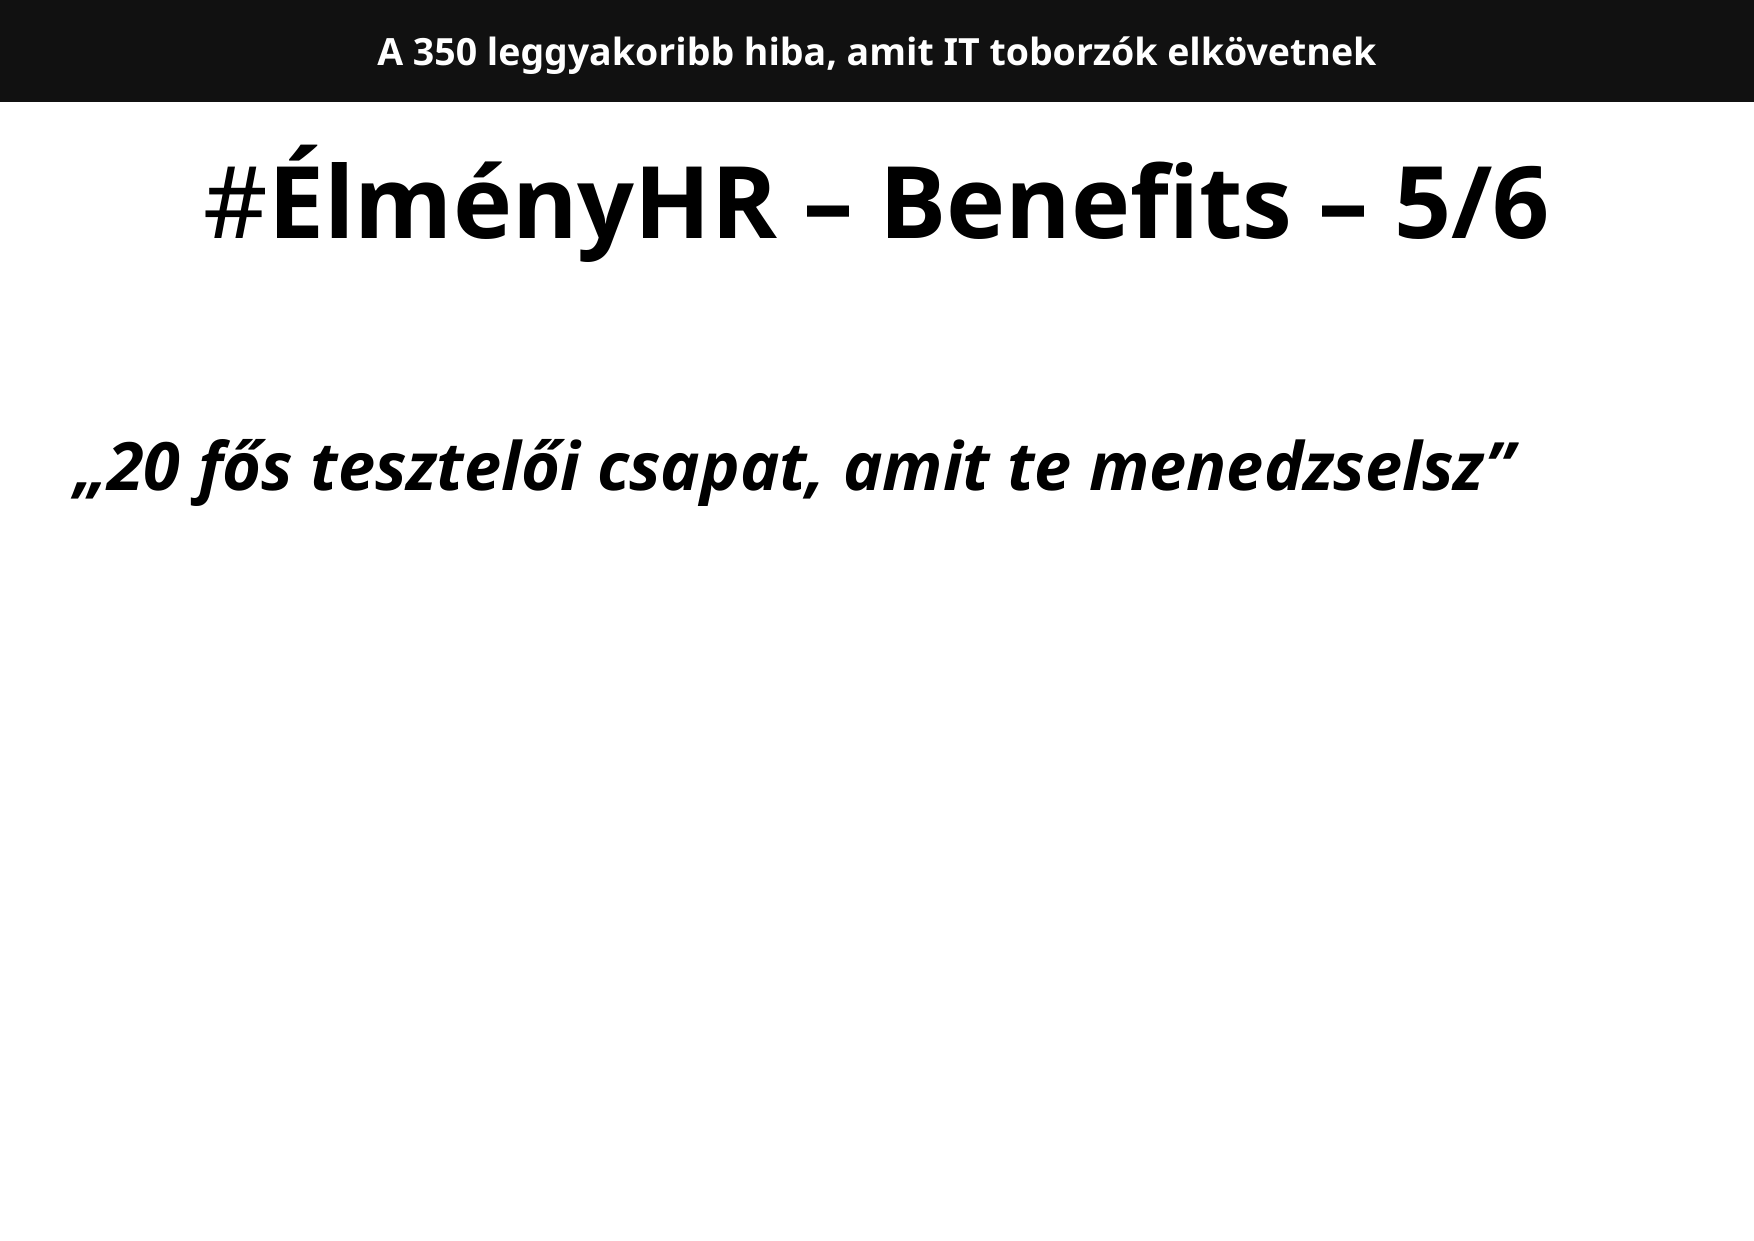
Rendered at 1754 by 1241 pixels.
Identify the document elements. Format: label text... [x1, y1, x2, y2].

text #ÉlményHR – Benefits – 5/6 [0, 132, 1754, 268]
text „20 fős tesztelői csapat, amit te menedzselsz” [0, 419, 1754, 509]
